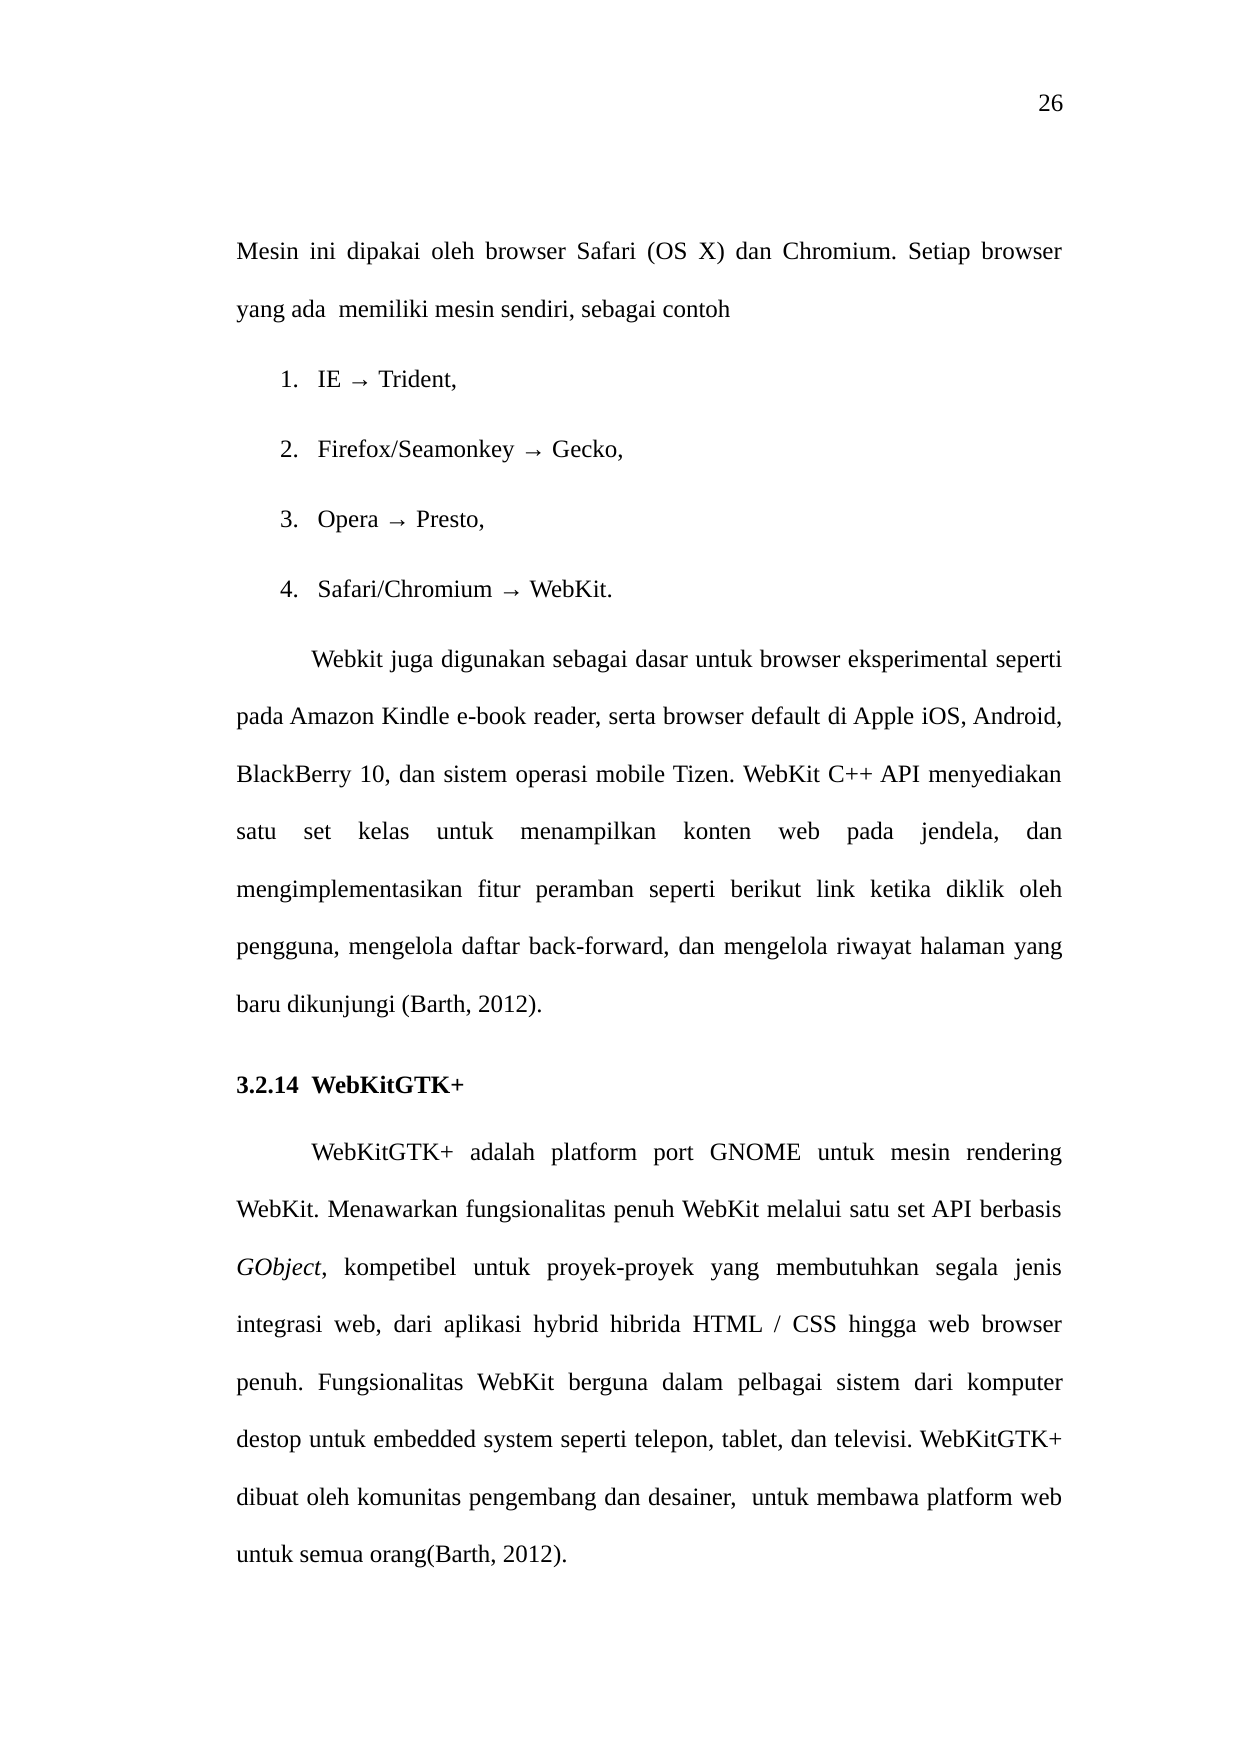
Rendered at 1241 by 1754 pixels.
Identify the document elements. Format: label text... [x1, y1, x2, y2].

subtitle WebKitGTK+ [236, 1070, 1063, 1098]
list Firefox/Seamonkey → Gecko, [280, 434, 1063, 462]
text Webkit juga digunakan sebagai dasar untuk browser eksperimental seperti pada Amazon Kindle e-book reader, serta browser default di Apple iOS, Android, BlackBerry 10, dan sistem operasi mobile Tizen. WebKit C++ API menyediakan satu set kelas untuk menampilkan konten web pada jendela, dan mengimplementasikan fitur peramban seperti berikut link ketika diklik oleh pengguna, mengelola daftar back-forward, dan mengelola riwayat halaman yang baru dikunjungi (Barth, 2012). [236, 644, 1063, 1017]
list IE → Trident, [280, 364, 1063, 392]
list Safari/Chromium → WebKit. [280, 574, 1063, 602]
list Opera → Presto, [280, 504, 1063, 532]
text WebKitGTK+ adalah platform port GNOME untuk mesin rendering WebKit. Menawarkan fungsionalitas penuh WebKit melalui satu set API berbasis GObject, kompetibel untuk proyek-proyek yang membutuhkan segala jenis integrasi web, dari aplikasi hybrid hibrida HTML / CSS hingga web browser penuh. Fungsionalitas WebKit berguna dalam pelbagai sistem dari komputer destop untuk embedded system seperti telepon, tablet, dan televisi. WebKitGTK+ dibuat oleh komunitas pengembang dan desainer, untuk membawa platform web untuk semua orang(Barth, 2012). [236, 1137, 1063, 1568]
text Mesin ini dipakai oleh browser Safari (OS X) dan Chromium. Setiap browser yang ada memiliki mesin sendiri, sebagai contoh [236, 236, 1063, 322]
